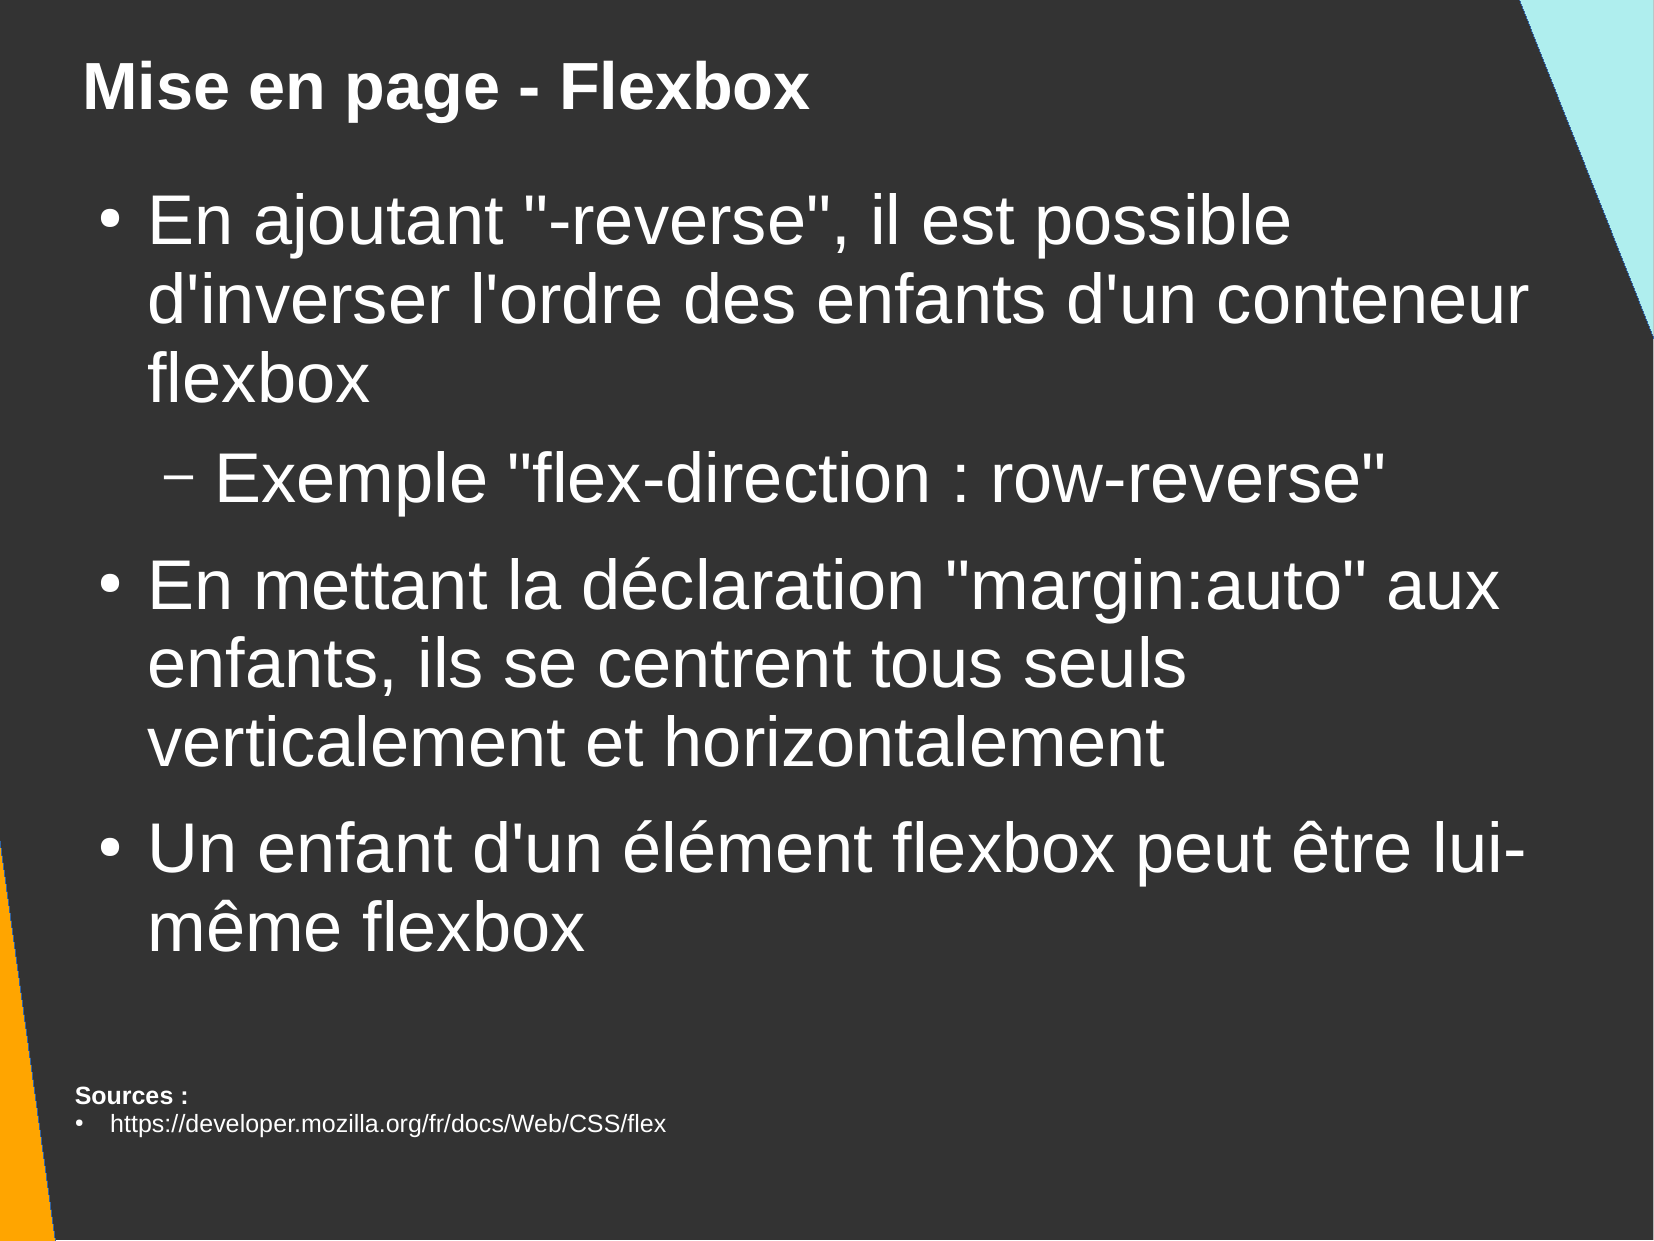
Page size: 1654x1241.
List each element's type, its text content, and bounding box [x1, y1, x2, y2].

text_box [0, 840, 56, 1241]
title Mise en page - Flexbox [82, 49, 1571, 152]
text_box Sources : https://developer.mozilla.org/fr/docs/Web/CSS/flex [60, 1074, 1546, 1241]
text_box [1519, 0, 1654, 339]
list En ajoutant "-reverse", il est possible d'inverser l'ordre des enfants d'un conteneur flexbox Exemple "flex-direction : row-reverse" En mettant la déclaration "margin:auto" aux enfants, ils se centrent tous seuls verticalement et horizontalement Un enfant d'un élément flexbox peut être lui-même flexbox [80, 180, 1605, 969]
